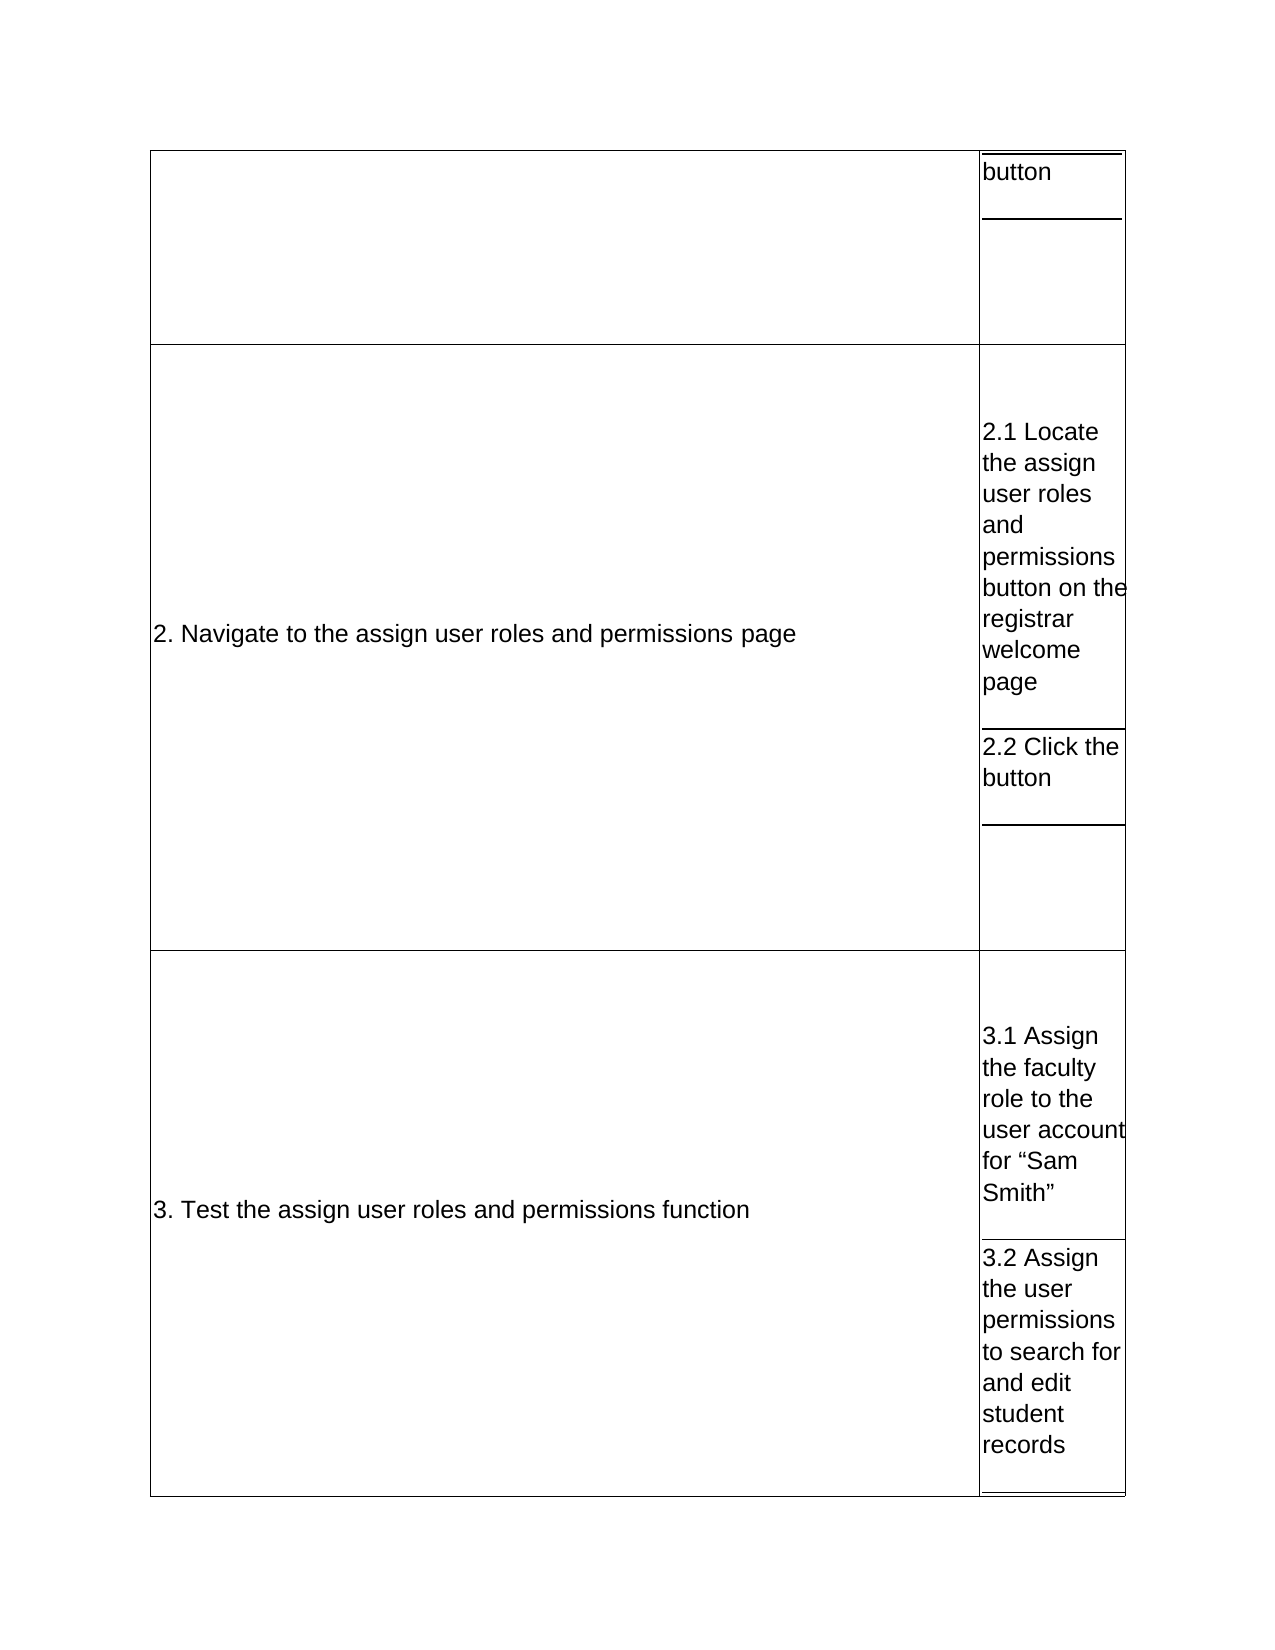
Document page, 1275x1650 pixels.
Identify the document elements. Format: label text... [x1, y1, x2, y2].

table_cell [980, 951, 1125, 1496]
table_cell [151, 151, 979, 344]
table_header 2.1 Locate the assign user roles and permissions button on the registrar welcome page [982, 414, 1125, 728]
table_cell [980, 345, 1125, 950]
table_header 3.1 Assign the faculty role to the user account for “Sam Smith” [982, 1019, 1125, 1239]
table_cell 2. Navigate to the assign user roles and permissions page [151, 345, 979, 950]
table_cell [982, 220, 1122, 281]
table_cell [982, 826, 1125, 887]
table_cell button [982, 155, 1122, 218]
table_cell [980, 151, 1125, 344]
table_cell 3. Test the assign user roles and permissions function [151, 951, 979, 1496]
table_cell 2.2 Click the button [982, 730, 1125, 824]
table_cell 3.2 Assign the user permissions to search for and edit student records [982, 1240, 1125, 1491]
